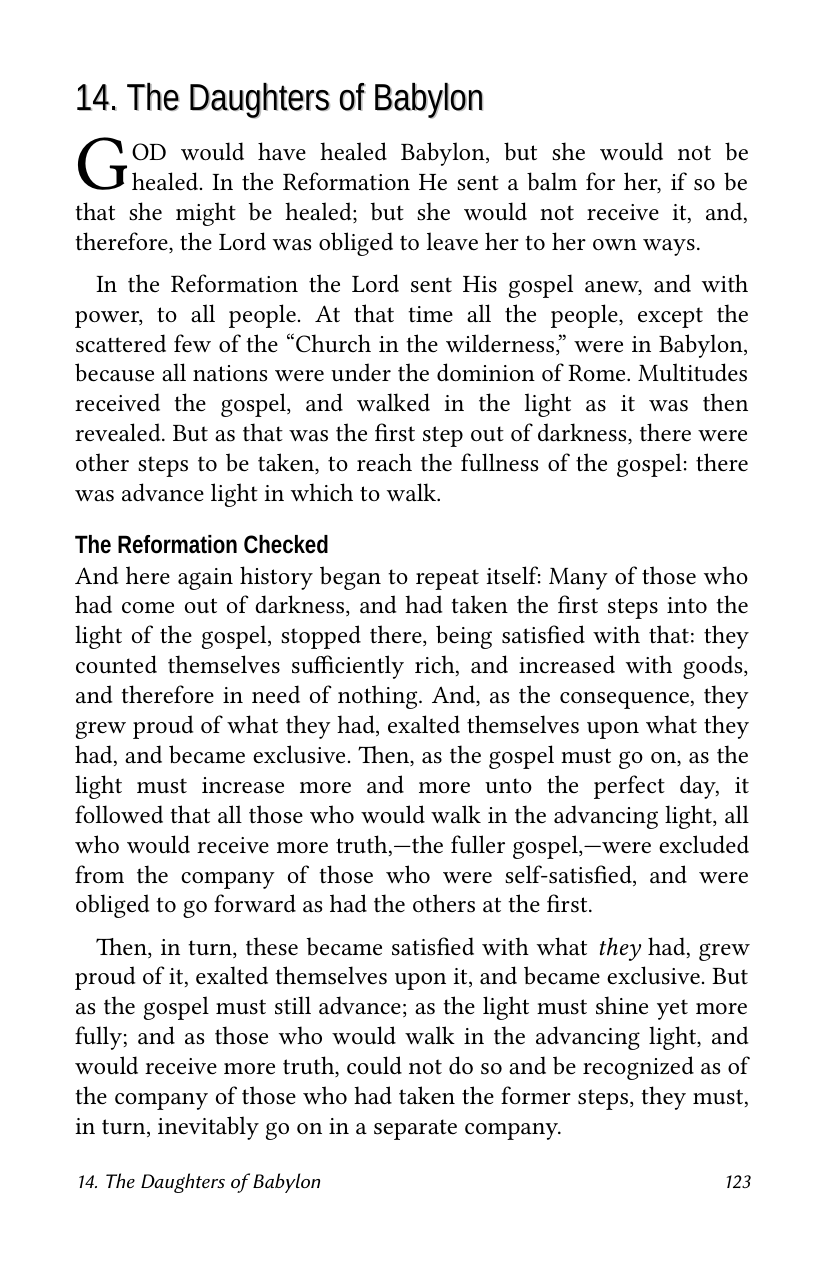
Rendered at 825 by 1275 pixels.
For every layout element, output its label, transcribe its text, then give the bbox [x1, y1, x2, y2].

title The Daughters of Babylon [75, 75, 750, 118]
text And here again history began to repeat itself: Many of those who had come out of darkness, and had taken the first steps into the light of the gospel, stopped there, being satisfied with that: they counted themselves sufficiently rich, and increased with goods, and therefore in need of nothing. And, as the consequence, they grew proud of what they had, exalted themselves upon what they had, and became exclusive. Then, as the gospel must go on, as the light must increase more and more unto the perfect day, it followed that all those who would walk in the advancing light, all who would receive more truth,—the fuller gospel,—were excluded from the company of those who were self-satisfied, and were obliged to go forward as had the others at the first. [75, 562, 750, 919]
text Then, in turn, these became satisfied with what they had, grew proud of it, exalted themselves upon it, and became exclusive. But as the gospel must still advance; as the light must shine yet more fully; and as those who would walk in the advancing light, and would receive more truth, could not do so and be recognized as of the company of those who had taken the former steps, they must, in turn, inevitably go on in a separate company. [75, 932, 750, 1140]
text GOD would have healed Babylon, but she would not be healed. In the Reformation He sent a balm for her, if so be that she might be healed; but she would not receive it, and, therefore, the Lord was obliged to leave her to her own ways. [75, 138, 750, 256]
subtitle The Reformation Checked [75, 530, 750, 559]
text In the Reformation the Lord sent His gospel anew, and with power, to all people. At that time all the people, except the scattered few of the “Church in the wilderness,” were in Babylon, because all nations were under the dominion of Rome. Multitudes received the gospel, and walked in the light as it was then revealed. But as that was the first step out of darkness, there were other steps to be taken, to reach the fullness of the gospel: there was advance light in which to walk. [75, 270, 750, 508]
